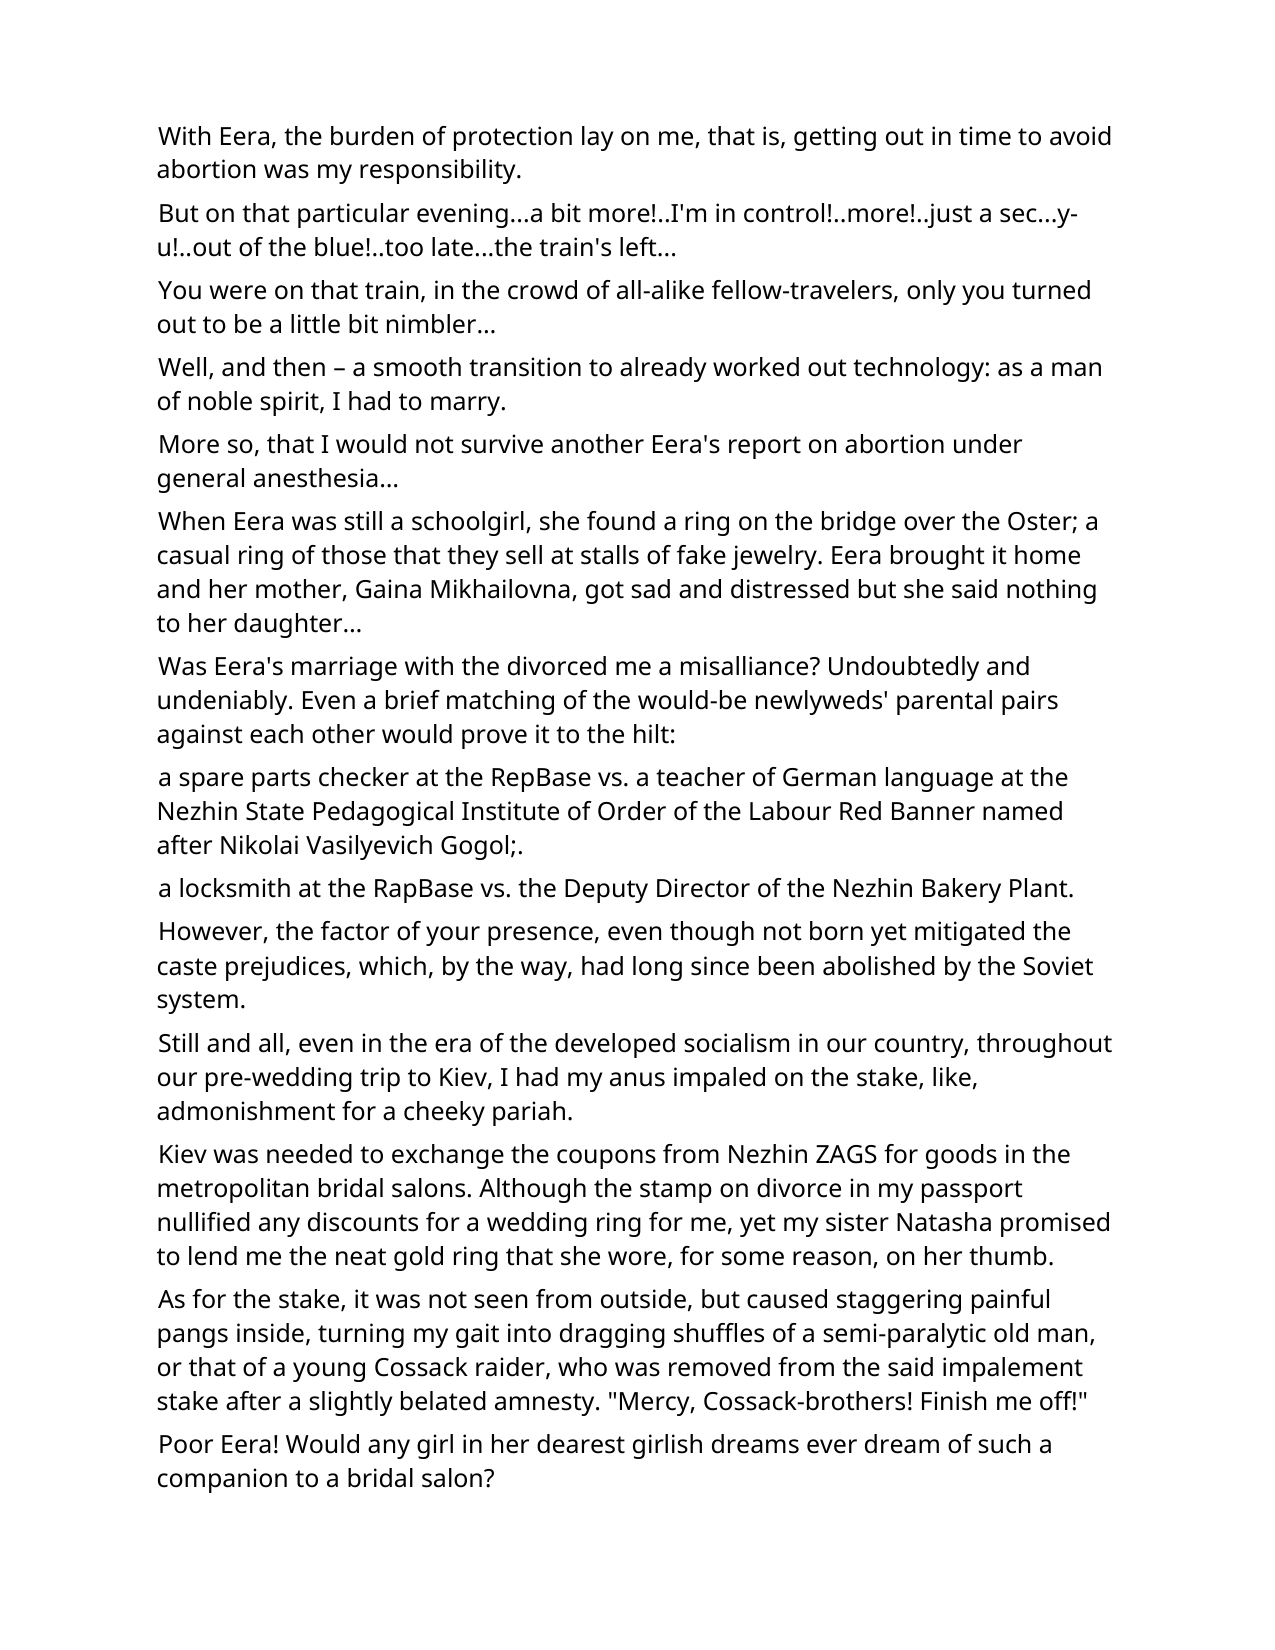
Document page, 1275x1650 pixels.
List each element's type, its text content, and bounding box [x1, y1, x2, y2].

text However, the factor of your presence, even though not born yet mitigated the caste prejudices, which, by the way, had long since been abolished by the Soviet system. [156, 914, 1118, 1016]
text As for the stake, it was not seen from outside, but caused staggering painful pangs inside, turning my gait into dragging shuffles of a semi-paralytic old man, or that of a young Cossack raider, who was removed from the said impalement stake after a slightly belated amnesty. "Mercy, Cossack-brothers! Finish me off!" [156, 1282, 1118, 1418]
text Was Eera's marriage with the divorced me a misalliance? Undoubtedly and undeniably. Even a brief matching of the would-be newlyweds' parental pairs against each other would prove it to the hilt: [156, 649, 1118, 751]
text Well, and then – a smooth transition to already worked out technology: as a man of noble spirit, I had to marry. [156, 349, 1118, 417]
text Poor Eera! Would any girl in her dearest girlish dreams ever dream of such a companion to a bridal salon? [156, 1427, 1118, 1495]
text Kiev was needed to exchange the coupons from Nezhin ZAGS for goods in the metropolitan bridal salons. Although the stamp on divorce in my passport nullified any discounts for a wedding ring for me, yet my sister Natasha promised to lend me the neat gold ring that she wore, for some reason, on her thumb. [156, 1136, 1118, 1273]
text When Eera was still a schoolgirl, she found a ring on the bridge over the Oster; a casual ring of those that they sell at stalls of fake jewelry. Eera brought it home and her mother, Gaina Mikhailovna, got sad and distressed but she said nothing to her daughter… [156, 503, 1118, 640]
text You were on that train, in the crowd of all-alike fellow-travelers, only you turned out to be a little bit nimbler… [156, 272, 1118, 340]
text Still and all, even in the era of the developed socialism in our country, throughout our pre-wedding trip to Kiev, I had my anus impaled on the stake, like, admonishment for a cheeky pariah. [156, 1025, 1118, 1127]
text With Eera, the burden of protection lay on me, that is, getting out in time to avoid abortion was my responsibility. [156, 118, 1118, 186]
text More so, that I would not survive another Eera's report on abortion under general anesthesia… [156, 426, 1118, 494]
text a spare parts checker at the RepBase vs. a teacher of German language at the Nezhin State Pedagogical Institute of Order of the Labour Red Banner named after Nikolai Vasilyevich Gogol;. [156, 760, 1118, 862]
text a locksmith at the RapBase vs. the Deputy Director of the Nezhin Bakery Plant. [156, 871, 1118, 905]
text But on that particular evening...a bit more!..I'm in control!..more!..just a sec...y-u!..out of the blue!..too late...the train's left... [156, 195, 1118, 263]
